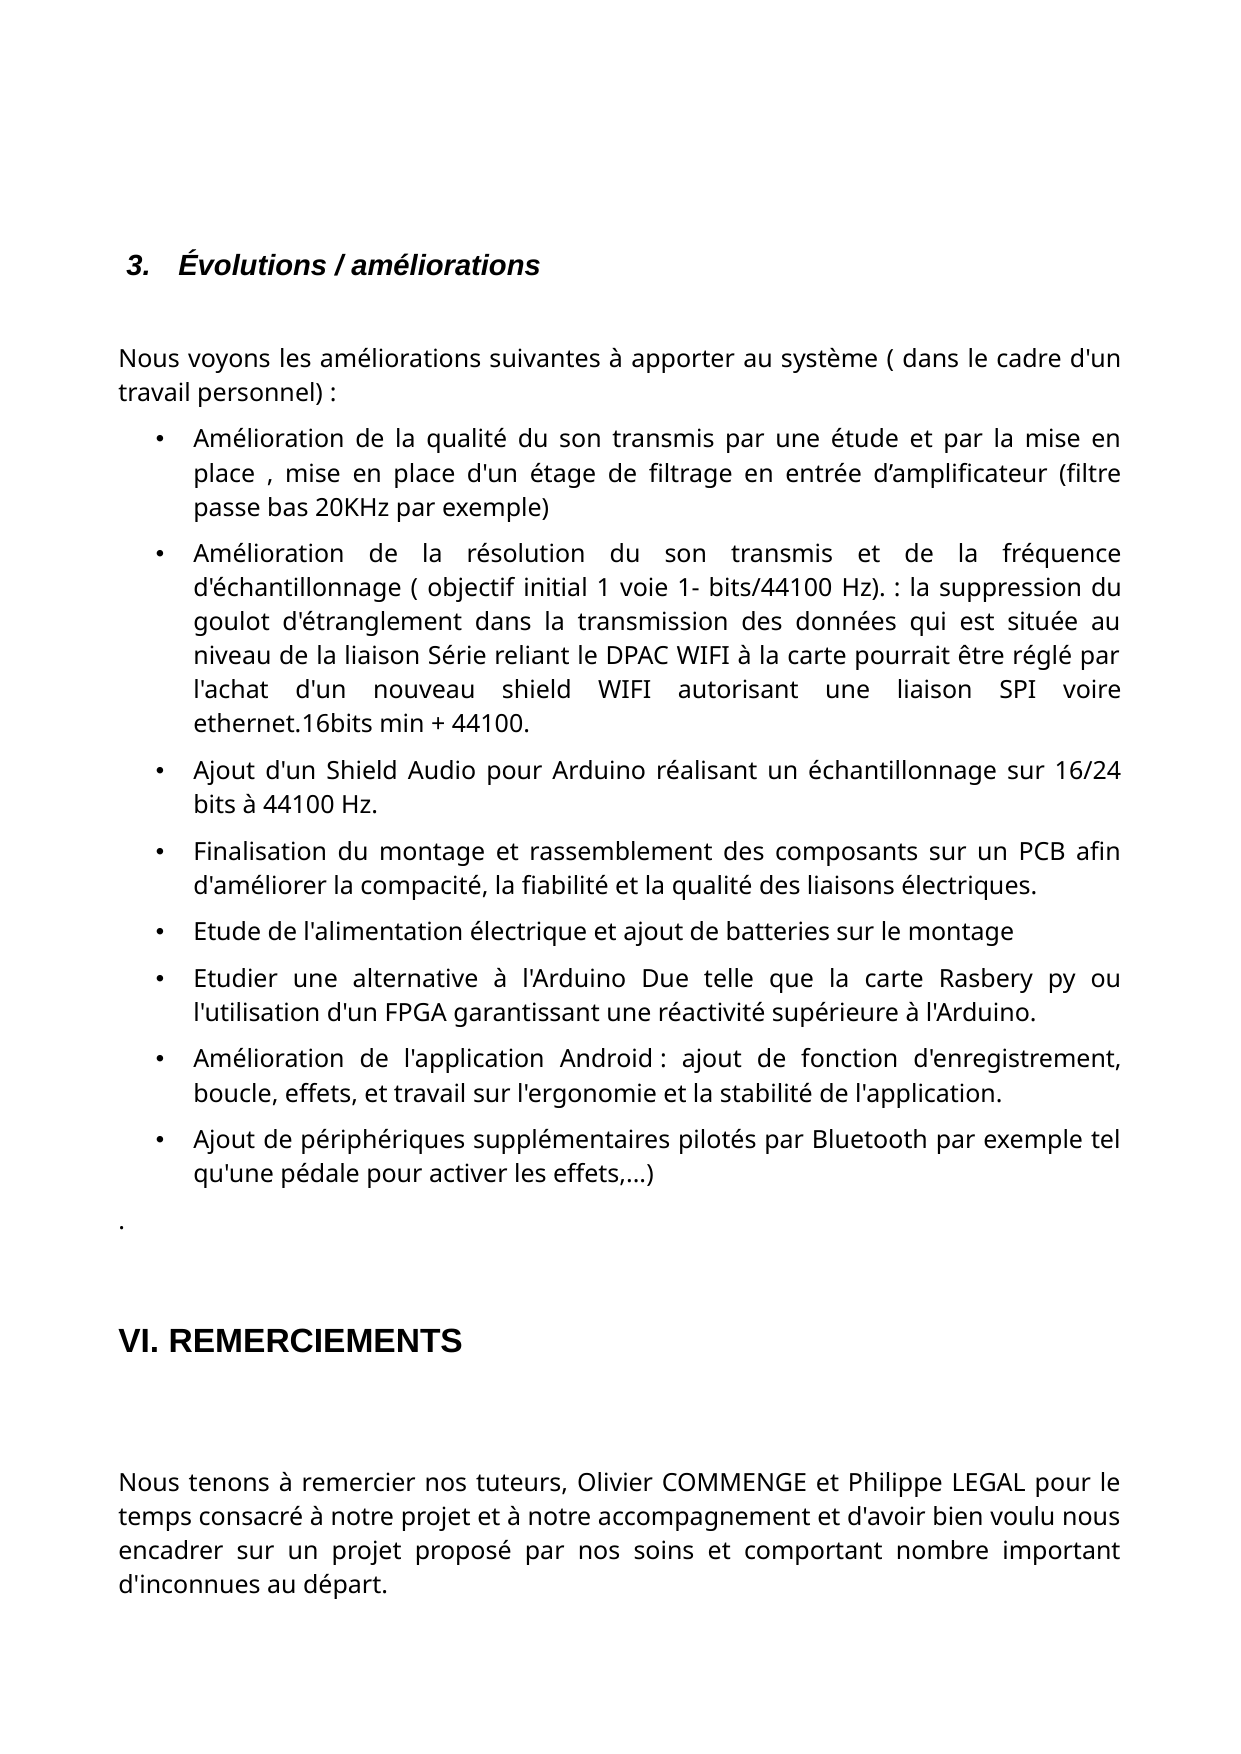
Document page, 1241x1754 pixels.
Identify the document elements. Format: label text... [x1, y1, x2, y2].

subtitle VI. REMERCIEMENTS [118, 1321, 1122, 1359]
list Finalisation du montage et rassemblement des composants sur un PCB afin d'améliorer la compacité, la fiabilité et la qualité des liaisons électriques. [156, 833, 1122, 901]
text . [118, 1202, 1122, 1236]
list Amélioration de l'application Android : ajout de fonction d'enregistrement, boucle, effets, et travail sur l'ergonomie et la stabilité de l'application. [156, 1041, 1122, 1109]
subtitle Évolutions / améliorations [118, 248, 1122, 281]
text Nous voyons les améliorations suivantes à apporter au système ( dans le cadre d'un travail personnel) : [118, 341, 1122, 409]
text Nous tenons à remercier nos tuteurs, Olivier COMMENGE et Philippe LEGAL pour le temps consacré à notre projet et à notre accompagnement et d'avoir bien voulu nous encadrer sur un projet proposé par nos soins et comportant nombre important d'inconnues au départ. [118, 1465, 1122, 1601]
list Etudier une alternative à l'Arduino Due telle que la carte Rasbery py ou l'utilisation d'un FPGA garantissant une réactivité supérieure à l'Arduino. [156, 961, 1122, 1029]
list Amélioration de la qualité du son transmis par une étude et par la mise en place , mise en place d'un étage de filtrage en entrée d’amplificateur (filtre passe bas 20KHz par exemple) [156, 421, 1122, 523]
list Etude de l'alimentation électrique et ajout de batteries sur le montage [156, 914, 1122, 948]
list Ajout de périphériques supplémentaires pilotés par Bluetooth par exemple tel qu'une pédale pour activer les effets,...) [156, 1122, 1122, 1190]
list Ajout d'un Shield Audio pour Arduino réalisant un échantillonnage sur 16/24 bits à 44100 Hz. [156, 753, 1122, 821]
list Amélioration de la résolution du son transmis et de la fréquence d'échantillonnage ( objectif initial 1 voie 1- bits/44100 Hz). : la suppression du goulot d'étranglement dans la transmission des données qui est située au niveau de la liaison Série reliant le DPAC WIFI à la carte pourrait être réglé par l'achat d'un nouveau shield WIFI autorisant une liaison SPI voire ethernet.16bits min + 44100. [156, 536, 1122, 740]
